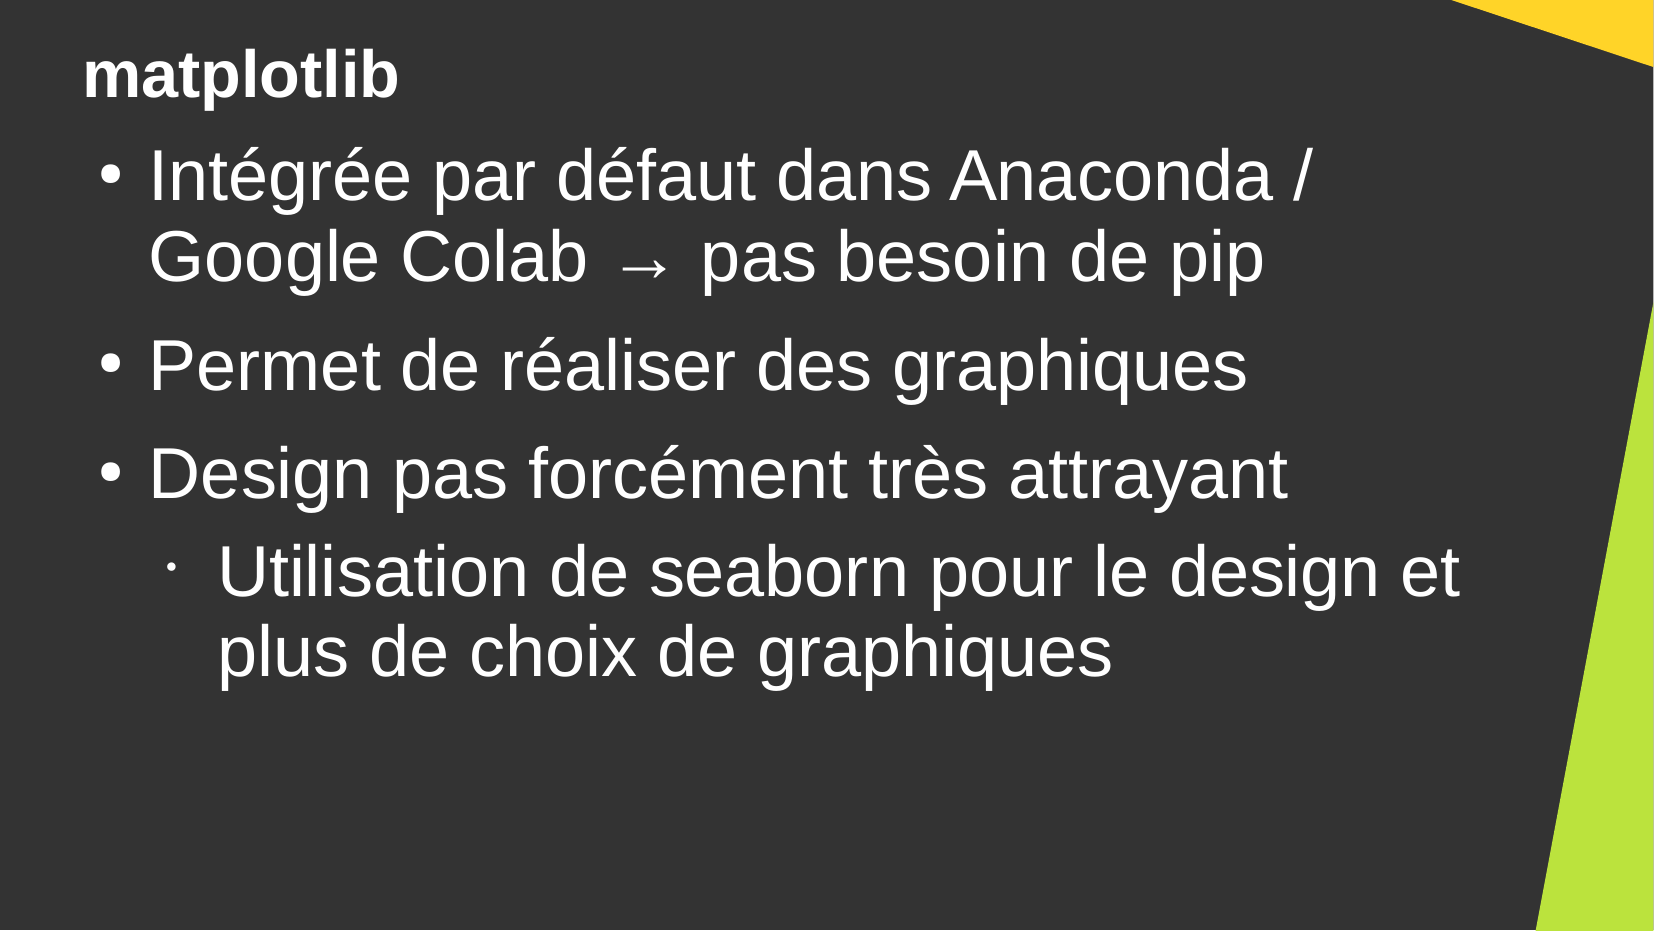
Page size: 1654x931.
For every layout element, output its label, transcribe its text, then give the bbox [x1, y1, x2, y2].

text_box [1451, 0, 1654, 68]
list Intégrée par défaut dans Anaconda / Google Colab → pas besoin de pip Permet de réaliser des graphiques Design pas forcément très attrayant Utilisation de seaborn pour le design et plus de choix de graphiques [80, 135, 1560, 697]
title matplotlib [82, 37, 1571, 115]
text_box [1535, 299, 1654, 931]
